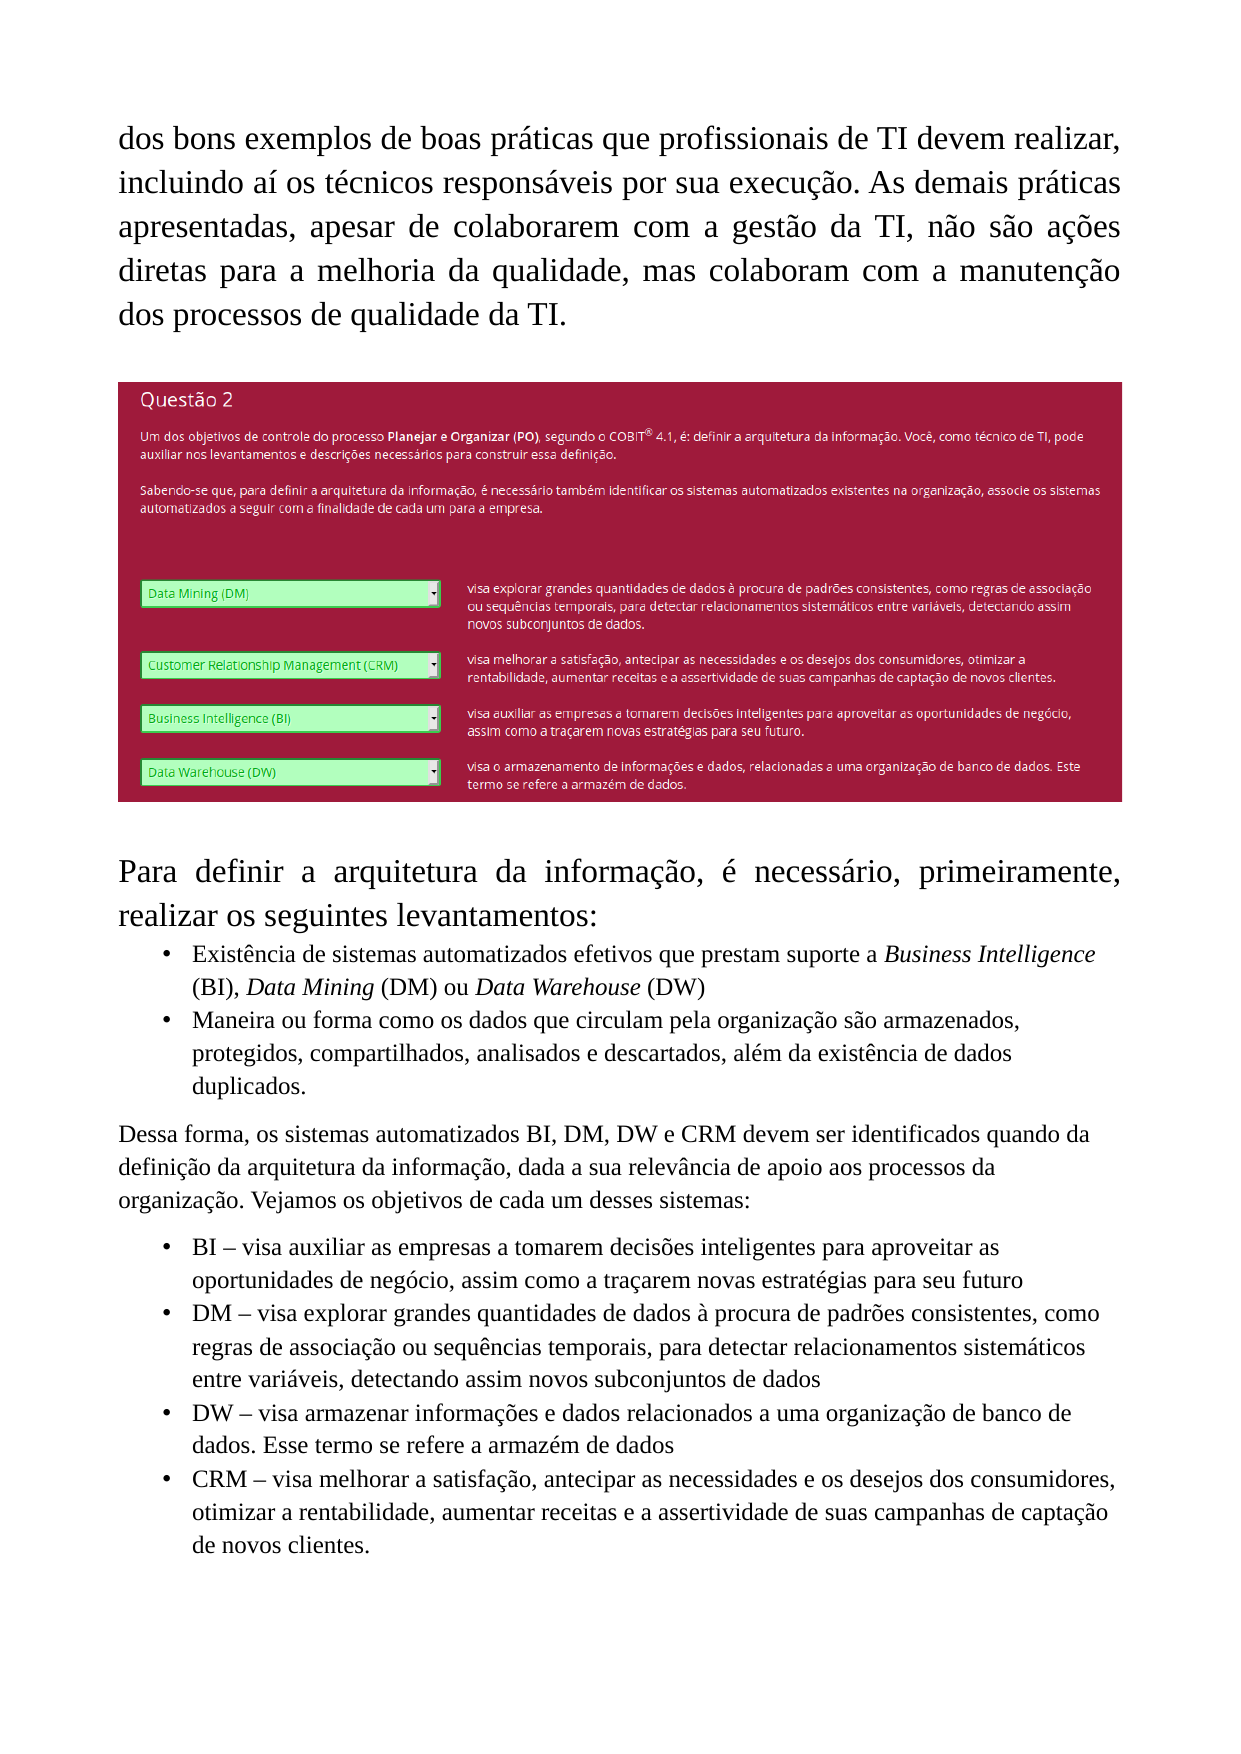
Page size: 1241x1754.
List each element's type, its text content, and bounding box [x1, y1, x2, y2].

list BI – visa auxiliar as empresas a tomarem decisões inteligentes para aproveitar as oportunidades de negócio, assim como a traçarem novas estratégias para seu futuro [162, 1232, 1122, 1294]
text Para definir a arquitetura da informação, é necessário, primeiramente, realizar os seguintes levantamentos: [118, 851, 1122, 933]
picture [118, 382, 1123, 802]
text dos bons exemplos de boas práticas que profissionais de TI devem realizar, incluindo aí os técnicos responsáveis por sua execução. As demais práticas apresentadas, apesar de colaborarem com a gestão da TI, não são ações diretas para a melhoria da qualidade, mas colaboram com a manutenção dos processos de qualidade da TI. [118, 118, 1122, 333]
list CRM – visa melhorar a satisfação, antecipar as necessidades e os desejos dos consumidores, otimizar a rentabilidade, aumentar receitas e a assertividade de suas campanhas de captação de novos clientes. [162, 1464, 1122, 1558]
list DW – visa armazenar informações e dados relacionados a uma organização de banco de dados. Esse termo se refere a armazém de dados [162, 1398, 1122, 1459]
list DM – visa explorar grandes quantidades de dados à procura de padrões consistentes, como regras de associação ou sequências temporais, para detectar relacionamentos sistemáticos entre variáveis, detectando assim novos subconjuntos de dados [162, 1298, 1122, 1393]
list Maneira ou forma como os dados que circulam pela organização são armazenados, protegidos, compartilhados, analisados e descartados, além da existência de dados duplicados. [162, 1005, 1122, 1100]
text Dessa forma, os sistemas automatizados BI, DM, DW e CRM devem ser identificados quando da definição da arquitetura da informação, dada a sua relevância de apoio aos processos da organização. Vejamos os objetivos de cada um desses sistemas: [118, 1119, 1122, 1214]
list Existência de sistemas automatizados efetivos que prestam suporte a Business Intelligence (BI), Data Mining (DM) ou Data Warehouse (DW) [162, 939, 1122, 1001]
